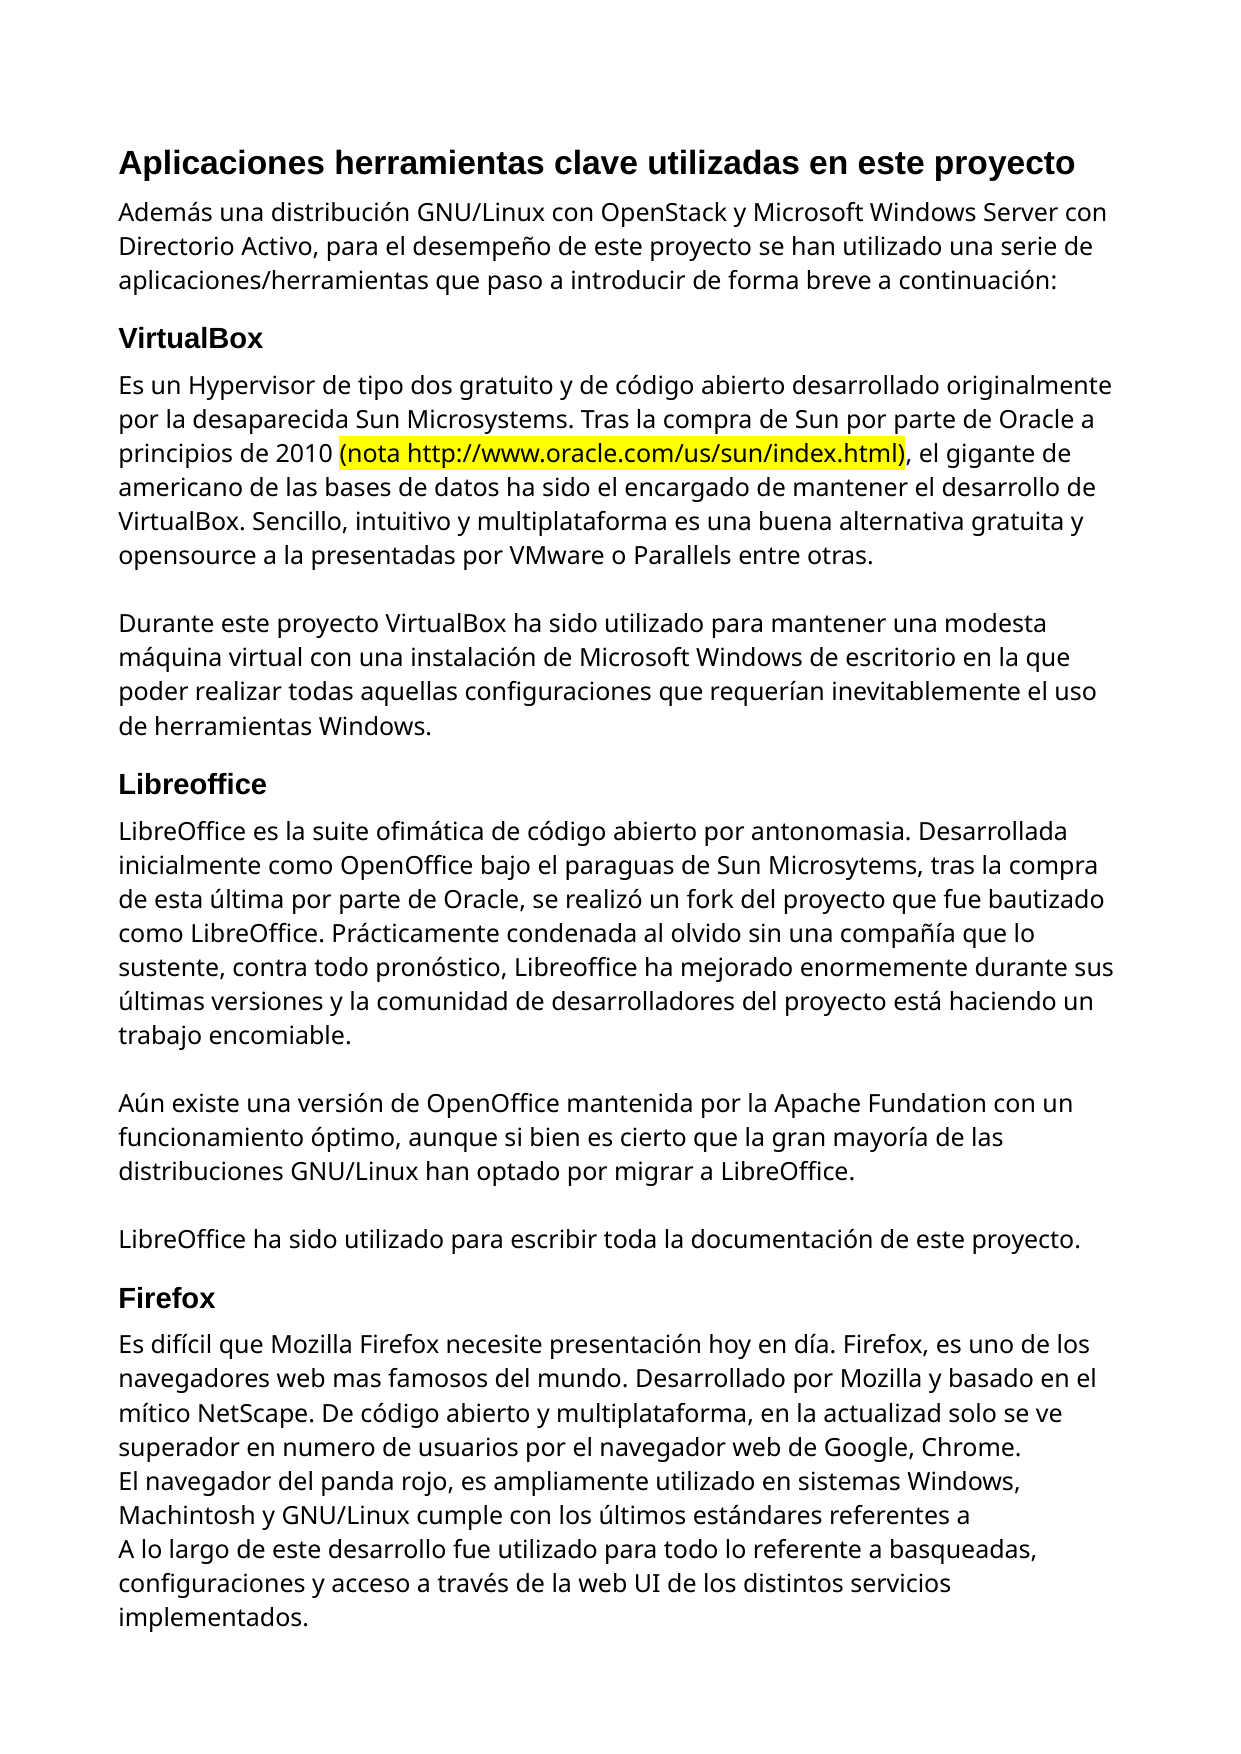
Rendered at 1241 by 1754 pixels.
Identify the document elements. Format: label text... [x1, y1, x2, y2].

text LibreOffice es la suite ofimática de código abierto por antonomasia. Desarrollada inicialmente como OpenOffice bajo el paraguas de Sun Microsytems, tras la compra de esta última por parte de Oracle, se realizó un fork del proyecto que fue bautizado como LibreOffice. Prácticamente condenada al olvido sin una compañía que lo sustente, contra todo pronóstico, Libreoffice ha mejorado enormemente durante sus últimas versiones y la comunidad de desarrolladores del proyecto está haciendo un trabajo encomiable. [118, 813, 1122, 1052]
subtitle Libreoffice [118, 767, 1122, 801]
text Es un Hypervisor de tipo dos gratuito y de código abierto desarrollado originalmente por la desaparecida Sun Microsystems. Tras la compra de Sun por parte de Oracle a principios de 2010 (nota http://www.oracle.com/us/sun/index.html), el gigante de americano de las bases de datos ha sido el encargado de mantener el desarrollo de VirtualBox. Sencillo, intuitivo y multiplataforma es una buena alternativa gratuita y opensource a la presentadas por VMware o Parallels entre otras. [118, 367, 1122, 572]
text Es difícil que Mozilla Firefox necesite presentación hoy en día. Firefox, es uno de los navegadores web mas famosos del mundo. Desarrollado por Mozilla y basado en el mítico NetScape. De código abierto y multiplataforma, en la actualizad solo se ve superador en numero de usuarios por el navegador web de Google, Chrome. [118, 1327, 1122, 1463]
text Aún existe una versión de OpenOffice mantenida por la Apache Fundation con un funcionamiento óptimo, aunque si bien es cierto que la gran mayoría de las distribuciones GNU/Linux han optado por migrar a LibreOffice. [118, 1086, 1122, 1188]
text El navegador del panda rojo, es ampliamente utilizado en sistemas Windows, Machintosh y GNU/Linux cumple con los últimos estándares referentes a [118, 1463, 1122, 1531]
text LibreOffice ha sido utilizado para escribir toda la documentación de este proyecto. [118, 1222, 1122, 1256]
text A lo largo de este desarrollo fue utilizado para todo lo referente a basqueadas, configuraciones y acceso a través de la web UI de los distintos servicios implementados. [118, 1531, 1122, 1634]
subtitle Firefox [118, 1281, 1122, 1314]
text Además una distribución GNU/Linux con OpenStack y Microsoft Windows Server con Directorio Activo, para el desempeño de este proyecto se han utilizado una serie de aplicaciones/herramientas que paso a introducir de forma breve a continuación: [118, 194, 1122, 296]
text Durante este proyecto VirtualBox ha sido utilizado para mantener una modesta máquina virtual con una instalación de Microsoft Windows de escritorio en la que poder realizar todas aquellas configuraciones que requerían inevitablemente el uso de herramientas Windows. [118, 606, 1122, 742]
subtitle Aplicaciones herramientas clave utilizadas en este proyecto [118, 143, 1122, 182]
subtitle VirtualBox [118, 321, 1122, 355]
